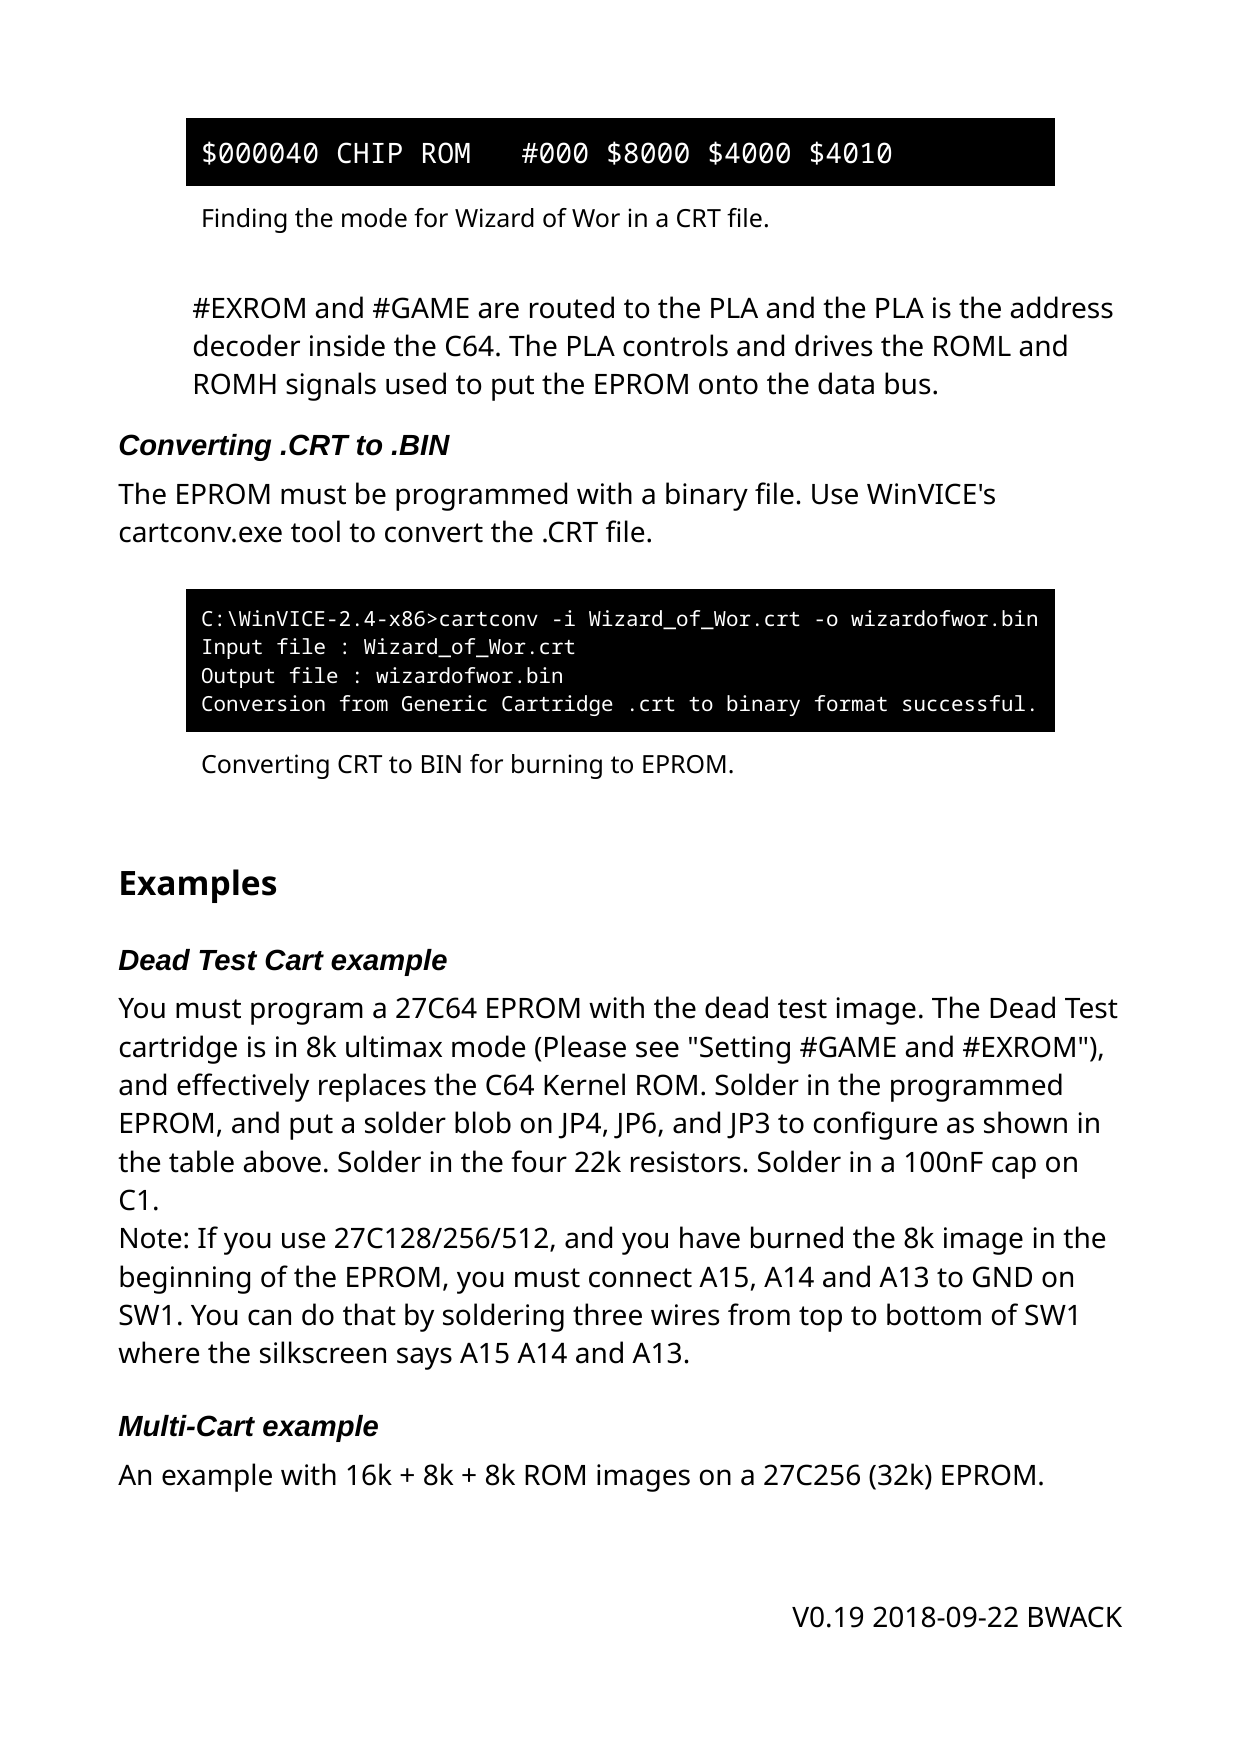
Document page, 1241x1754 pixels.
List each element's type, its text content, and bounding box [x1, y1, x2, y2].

subtitle Converting .CRT to .BIN [118, 428, 1122, 462]
subtitle Dead Test Cart example [118, 943, 1122, 976]
table_header $000040 CHIP ROM #000 $8000 $4000 $4010 [186, 118, 1055, 186]
subtitle Multi-Cart example [118, 1409, 1122, 1443]
text #EXROM and #GAME are routed to the PLA and the PLA is the address decoder inside the C64. The PLA controls and drives the ROML and ROMH signals used to put the EPROM onto the data bus. [192, 288, 1122, 403]
table_cell Finding the mode for Wizard of Wor in a CRT file. [186, 186, 1055, 250]
subtitle Examples [118, 859, 1122, 905]
text An example with 16k + 8k + 8k ROM images on a 27C256 (32k) EPROM. [118, 1456, 1122, 1494]
table_cell Converting CRT to BIN for burning to EPROM. [186, 733, 1055, 796]
table_header C:\WinVICE-2.4-x86>cartconv -i Wizard_of_Wor.crt -o wizardofwor.bin Input file : Wizard_of_Wor.crt Output file : wizardofwor.bin Conversion from Generic Cartridge .crt to binary format successful. [186, 589, 1055, 732]
text The EPROM must be programmed with a binary file. Use WinVICE's cartconv.exe tool to convert the .CRT file. [118, 474, 1122, 551]
text You must program a 27C64 EPROM with the dead test image. The Dead Test cartridge is in 8k ultimax mode (Please see "Setting #GAME and #EXROM"), and effectively replaces the C64 Kernel ROM. Solder in the programmed EPROM, and put a solder blob on JP4, JP6, and JP3 to configure as shown in the table above. Solder in the four 22k resistors. Solder in a 100nF cap on C1. Note: If you use 27C128/256/512, and you have burned the 8k image in the beginning of the EPROM, you must connect A15, A14 and A13 to GND on SW1. You can do that by soldering three wires from top to bottom of SW1 where the silkscreen says A15 A14 and A13. [118, 989, 1122, 1372]
